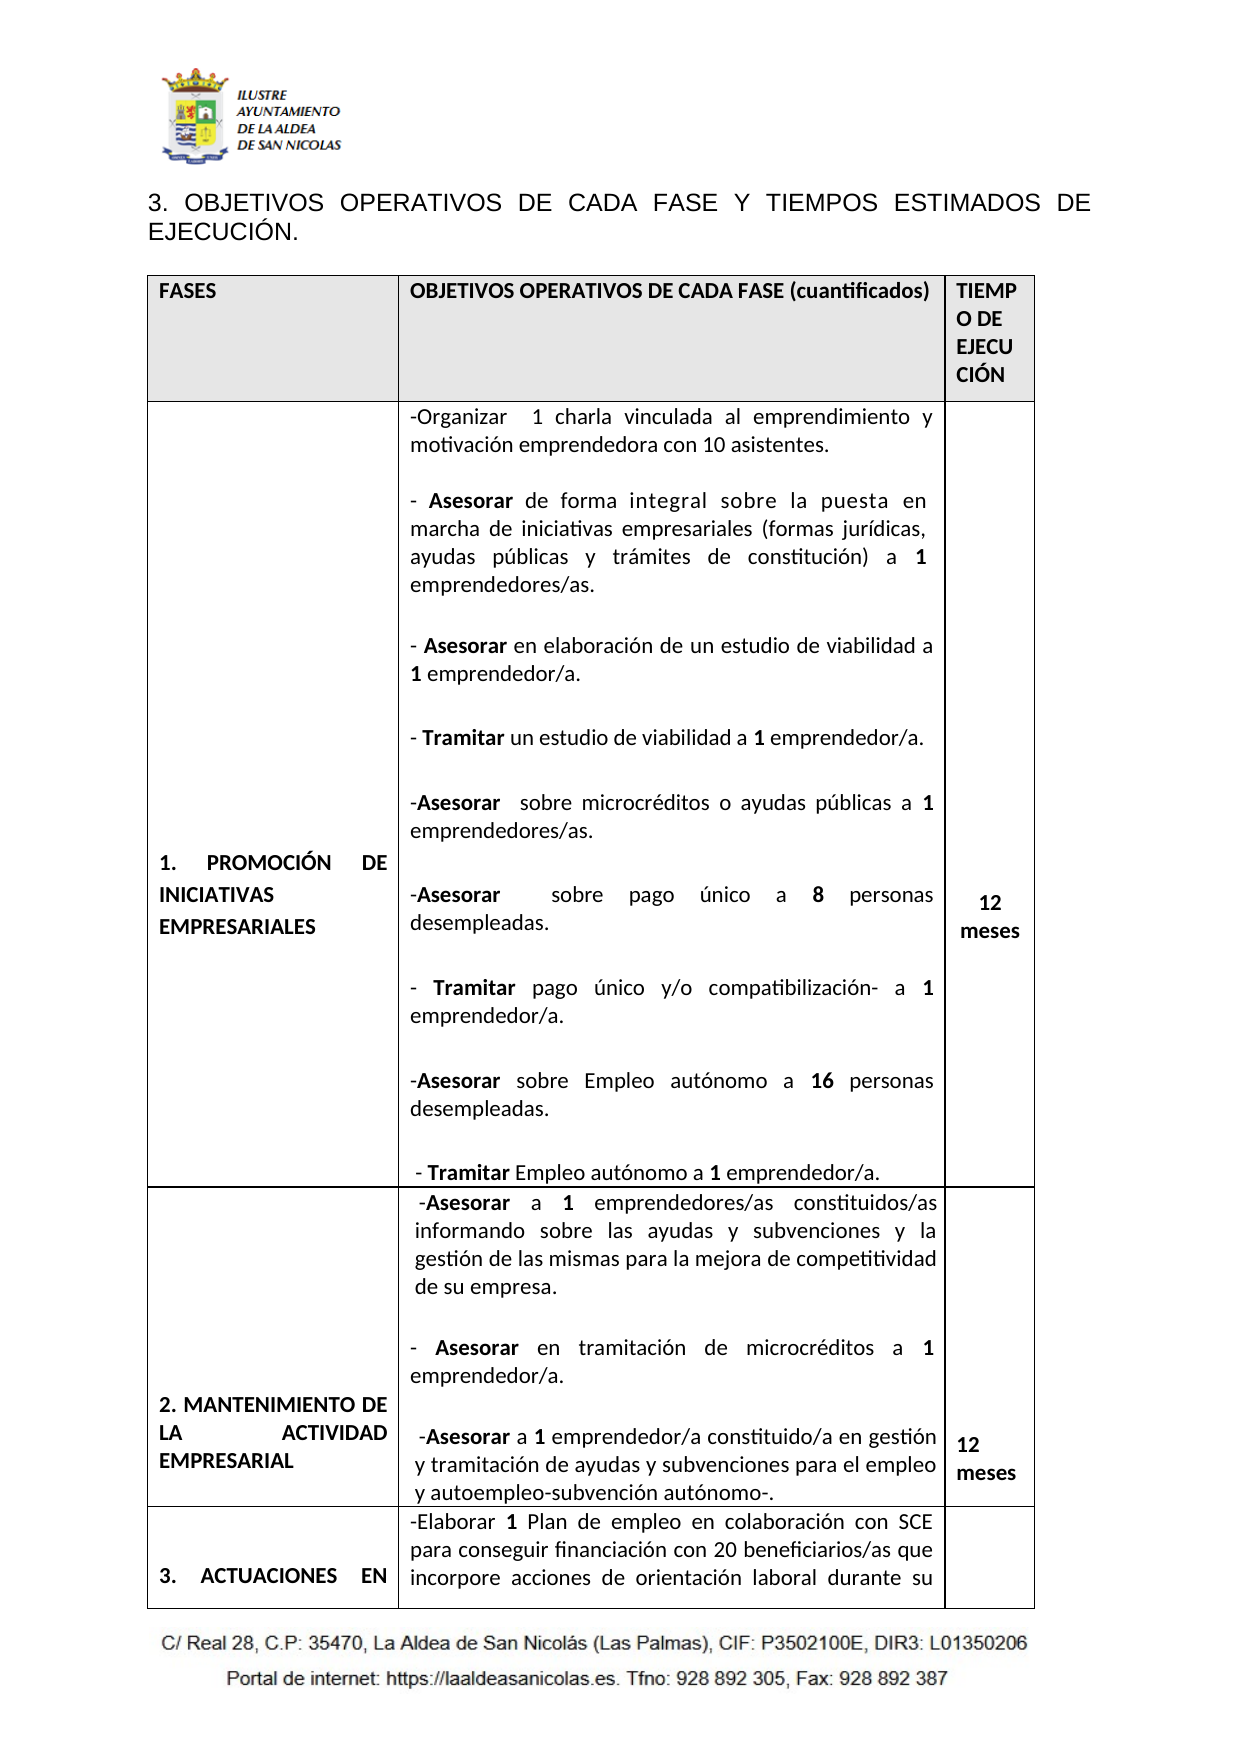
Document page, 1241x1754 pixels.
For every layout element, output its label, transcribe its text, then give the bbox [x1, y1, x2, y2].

table_cell 3. ACTUACIONES EN [148, 1507, 398, 1608]
subtitle 3. OBJETIVOS OPERATIVOS DE CADA FASE Y TIEMPOS ESTIMADOS DE EJECUCIÓN. [148, 188, 1093, 246]
table_cell [946, 1507, 1034, 1608]
table_cell -Elaborar 1 Plan de empleo en colaboración con SCE para conseguir financiación con 20 beneficiarios/as que incorpore acciones de orientación laboral durante su [399, 1507, 944, 1608]
table_header OBJETIVOS OPERATIVOS DE CADA FASE (cuantificados) [399, 276, 944, 401]
table_header TIEMPO DE EJECUCIÓN [946, 276, 1034, 401]
table_header FASES [148, 276, 398, 401]
table_cell -Organizar 1 charla vinculada al emprendimiento y motivación emprendedora con 10 asistentes. - Asesorar de forma integral sobre la puesta en marcha de iniciativas empresariales (formas jurídicas, ayudas públicas y trámites de constitución) a 1 emprendedores/as. - Asesorar en elaboración de un estudio de viabilidad a 1 emprendedor/a. - Tramitar un estudio de viabilidad a 1 emprendedor/a. -Asesorar sobre microcréditos o ayudas públicas a 1 emprendedores/as. -Asesorar sobre pago único a 8 personas desempleadas. - Tramitar pago único y/o compatibilización- a 1 emprendedor/a. -Asesorar sobre Empleo autónomo a 16 personas desempleadas. - Tramitar Empleo autónomo a 1 emprendedor/a. [399, 402, 944, 1186]
table_cell -Asesorar a 1 emprendedores/as constituidos/as informando sobre las ayudas y subvenciones y la gestión de las mismas para la mejora de competitividad de su empresa. - Asesorar en tramitación de microcréditos a 1 emprendedor/a. -Asesorar a 1 emprendedor/a constituido/a en gestión y tramitación de ayudas y subvenciones para el empleo y autoempleo-subvención autónomo-. [399, 1188, 944, 1506]
picture [149, 1627, 1034, 1694]
table_cell 1. PROMOCIÓN DE INICIATIVAS EMPRESARIALES [148, 402, 398, 1186]
table_cell 12 meses [946, 1188, 1034, 1506]
picture [148, 60, 357, 172]
table_cell 12 meses [946, 402, 1034, 1186]
table_cell 2. MANTENIMIENTO DE LA ACTIVIDAD EMPRESARIAL [148, 1188, 398, 1506]
